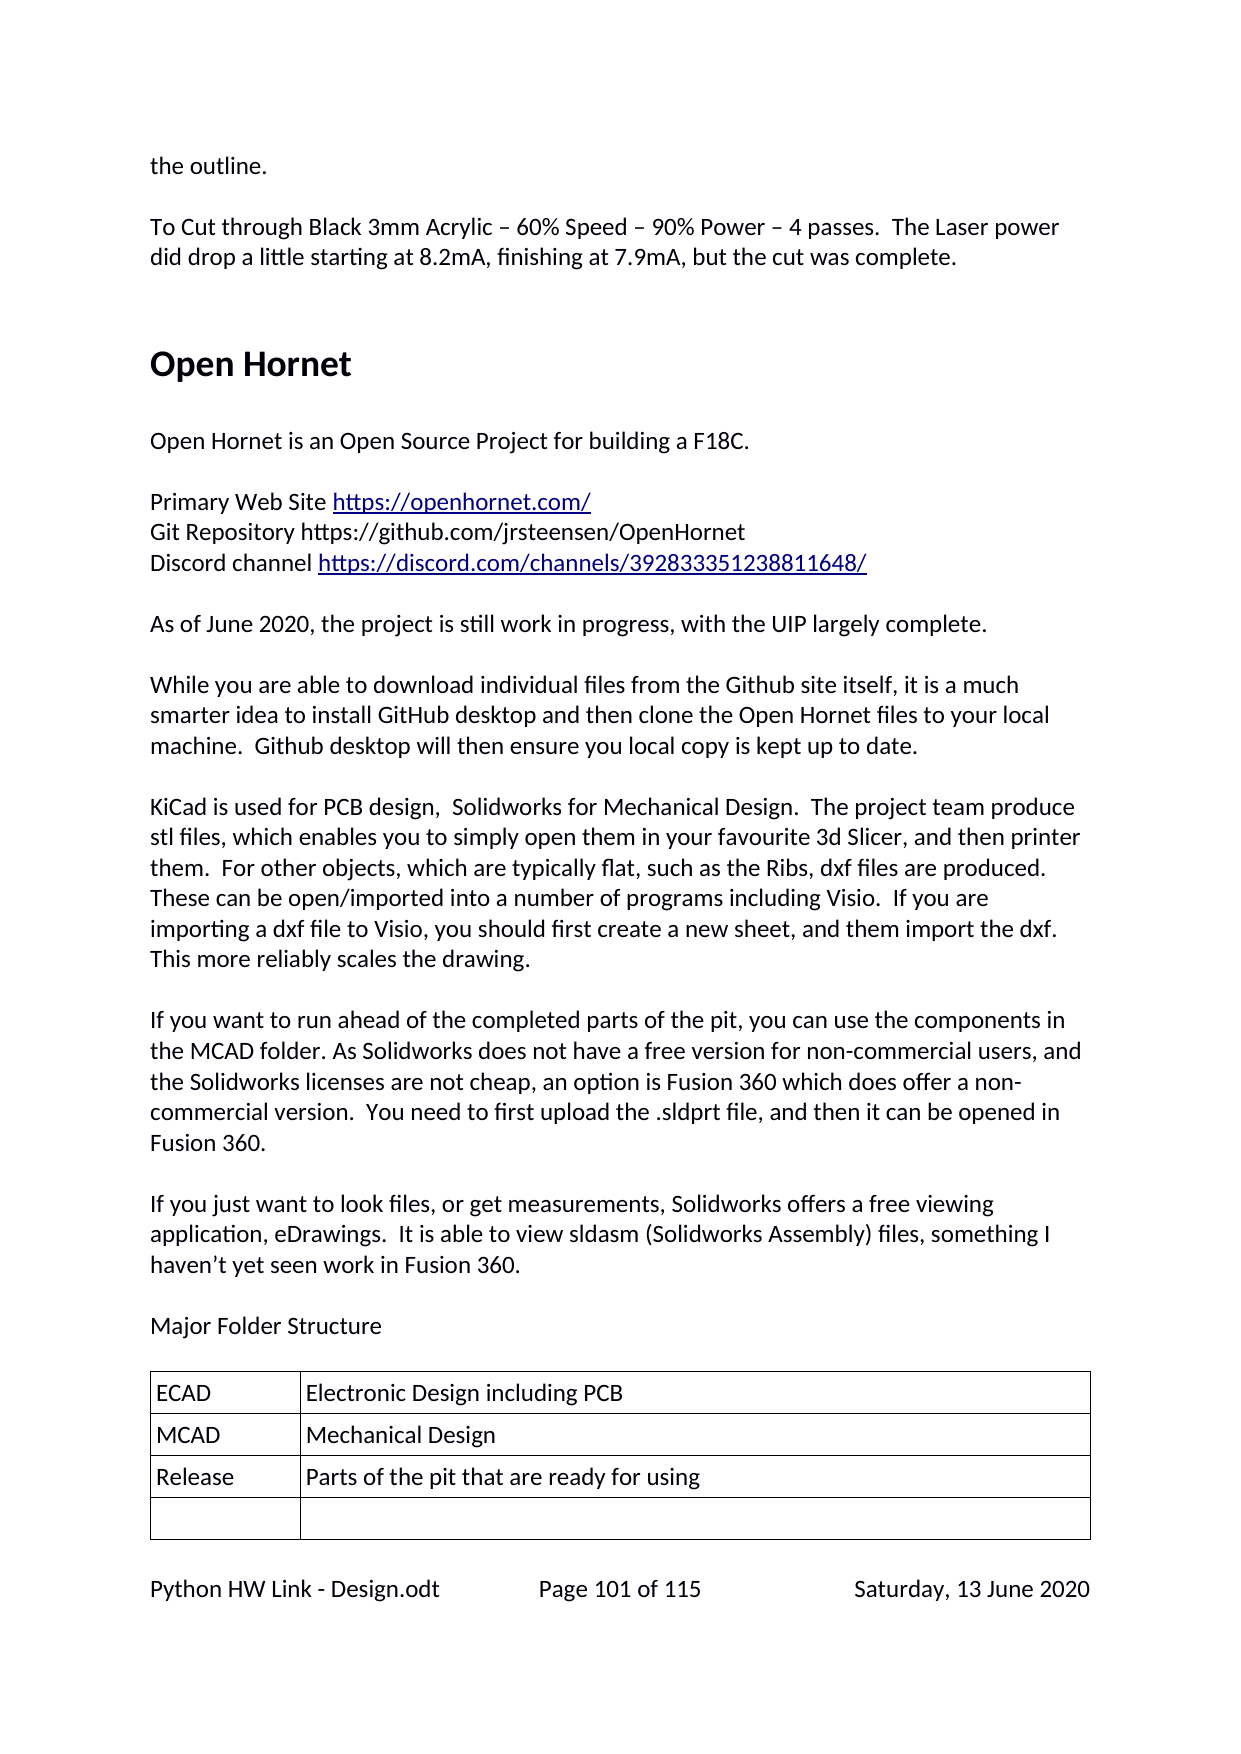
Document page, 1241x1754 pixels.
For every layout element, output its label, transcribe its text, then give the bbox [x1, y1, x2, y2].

text If you just want to look files, or get measurements, Solidworks offers a free viewing application, eDrawings. It is able to view sldasm (Solidworks Assembly) files, something I haven’t yet seen work in Fusion 360. [150, 1188, 1090, 1279]
table_header Electronic Design including PCB [301, 1372, 1090, 1413]
text To Cut through Black 3mm Acrylic – 60% Speed – 90% Power – 4 passes. The Laser power did drop a little starting at 8.2mA, finishing at 7.9mA, but the cut was complete. [150, 211, 1090, 272]
text While you are able to download individual files from the Github site itself, it is a much smarter idea to install GitHub desktop and then clone the Open Hornet files to your local machine. Github desktop will then ensure you local copy is kept up to date. [150, 669, 1090, 761]
table_cell MCAD [151, 1414, 300, 1455]
table_cell [301, 1498, 1090, 1539]
table_cell Parts of the pit that are ready for using [301, 1456, 1090, 1497]
text If you want to run ahead of the completed parts of the pit, you can use the components in the MCAD folder. As Solidworks does not have a free version for non-commercial users, and the Solidworks licenses are not cheap, an option is Fusion 360 which does offer a non-commercial version. You need to first upload the .sldprt file, and then it can be opened in Fusion 360. [150, 1005, 1090, 1157]
text KiCad is used for PCB design, Solidworks for Mechanical Design. The project team produce stl files, which enables you to simply open them in your favourite 3d Slicer, and then printer them. For other objects, which are typically flat, such as the Ribs, dxf files are produced. These can be open/imported into a number of programs including Visio. If you are importing a dxf file to Visio, you should first create a new sheet, and them import the dxf. This more reliably scales the drawing. [150, 791, 1090, 974]
text As of June 2020, the project is still work in progress, with the UIP largely complete. [150, 608, 1090, 638]
text Primary Web Site https://openhornet.com/ [150, 486, 1090, 516]
text Discord channel https://discord.com/channels/392833351238811648/ [150, 547, 1090, 577]
text Major Folder Structure [150, 1310, 1090, 1340]
table_cell Release [151, 1456, 300, 1497]
text Open Hornet is an Open Source Project for building a F18C. [150, 425, 1090, 455]
table_header ECAD [151, 1372, 300, 1413]
table_cell Mechanical Design [301, 1414, 1090, 1455]
subtitle Open Hornet [150, 340, 1090, 386]
table_cell [151, 1498, 300, 1539]
text Git Repository https://github.com/jrsteensen/OpenHornet [150, 516, 1090, 547]
text the outline. [150, 150, 1090, 181]
